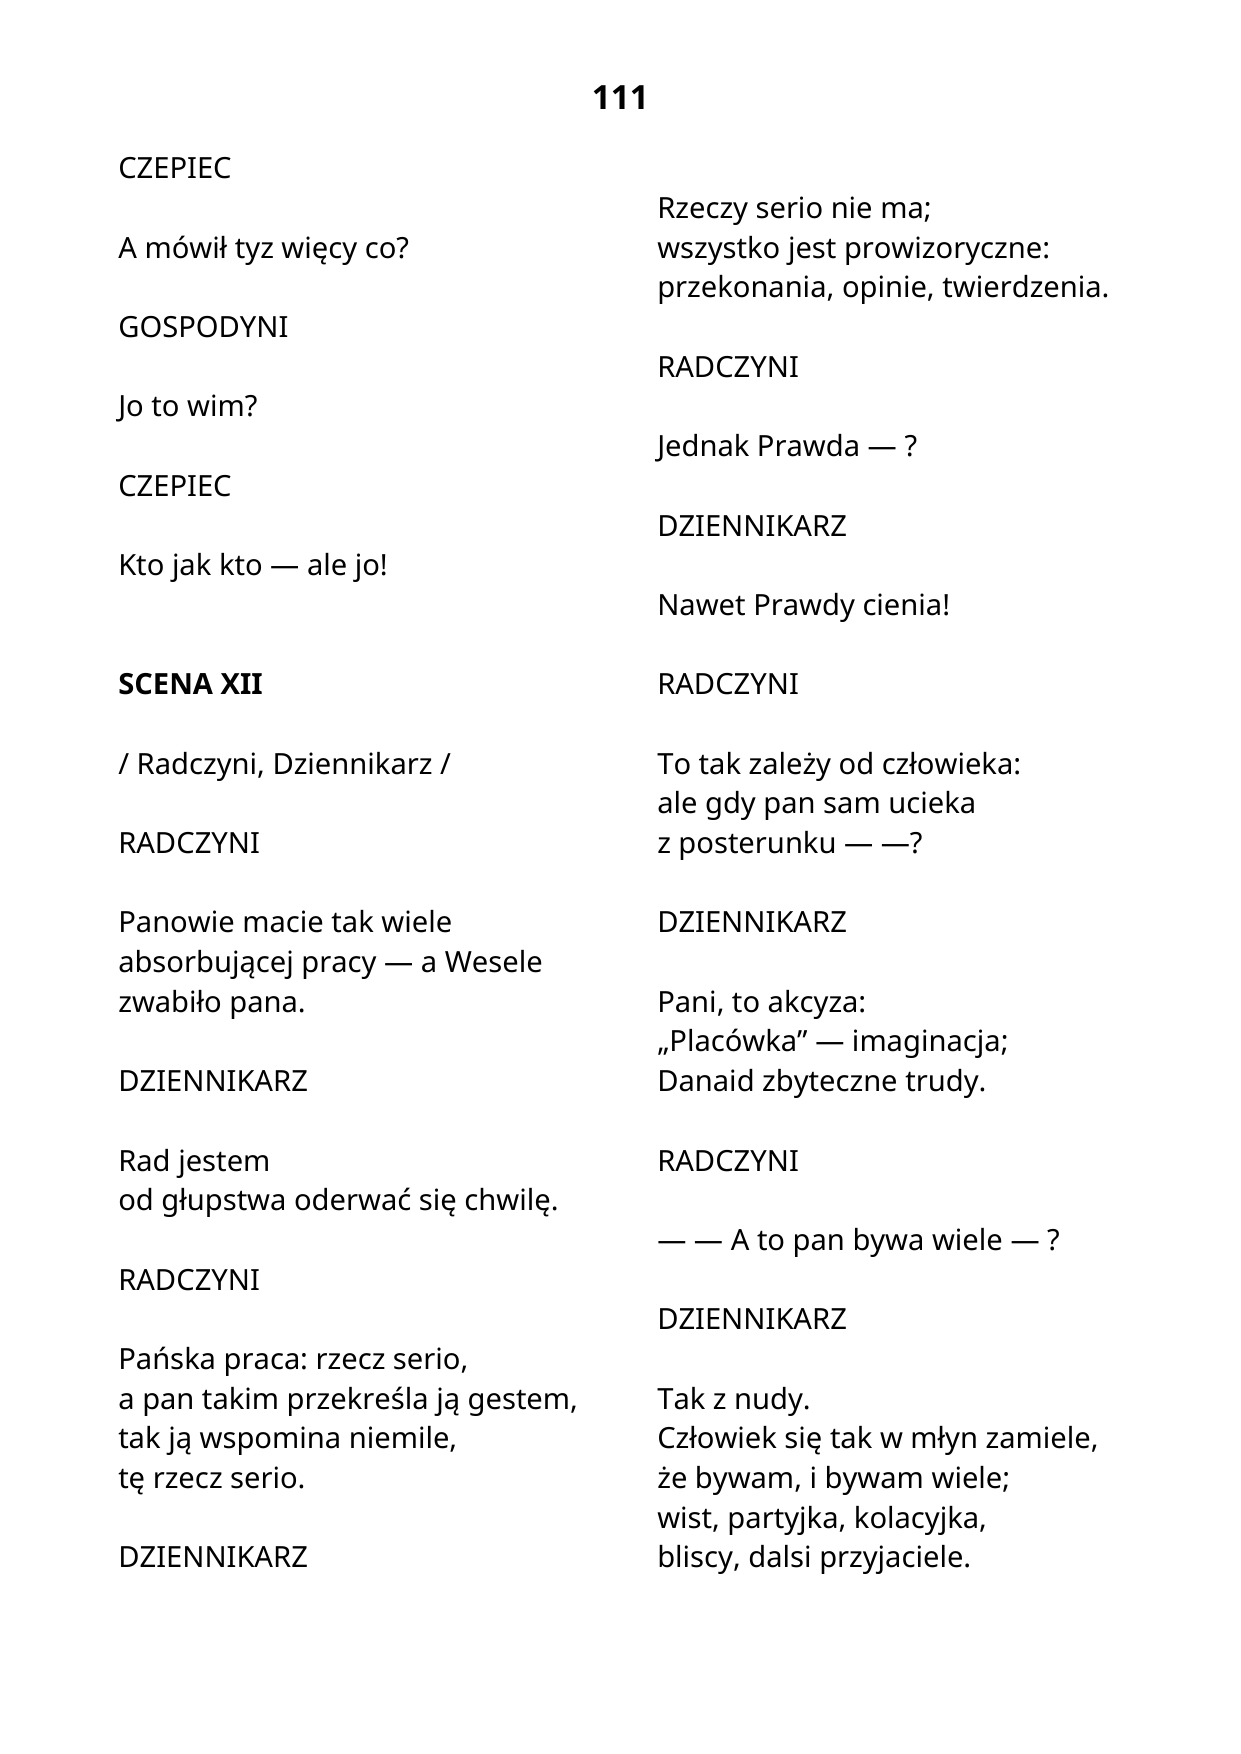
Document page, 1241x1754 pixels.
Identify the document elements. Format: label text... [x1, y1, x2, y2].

text zwabiło pana. [118, 981, 583, 1021]
text DZIENNIKARZ [118, 1060, 583, 1100]
text wszystko jest prowizoryczne: [657, 227, 1122, 267]
text CZEPIEC [118, 148, 583, 187]
text GOSPODYNI [118, 306, 583, 346]
text że bywam, i bywam wiele; [657, 1457, 1122, 1497]
text RADCZYNI [118, 1259, 583, 1298]
text Jednak Prawda — ? [657, 425, 1122, 465]
text Kto jak kto — ale jo! [118, 544, 583, 584]
text Pańska praca: rzecz serio, [118, 1338, 583, 1378]
text RADCZYNI [657, 346, 1122, 386]
text DZIENNIKARZ [657, 902, 1122, 941]
text Danaid zbyteczne trudy. [657, 1060, 1122, 1100]
text A mówił tyz więcy co? [118, 227, 583, 267]
text wist, partyjka, kolacyjka, [657, 1497, 1122, 1537]
text absorbującej pracy — a Wesele [118, 941, 583, 981]
text — — A to pan bywa wiele — ? [657, 1219, 1122, 1259]
text Rzeczy serio nie ma; [657, 187, 1122, 227]
text Pani, to akcyza: [657, 981, 1122, 1021]
text tę rzecz serio. [118, 1457, 583, 1497]
text RADCZYNI [118, 822, 583, 862]
text RADCZYNI [657, 663, 1122, 703]
text Panowie macie tak wiele [118, 902, 583, 941]
text „Placówka” — imaginacja; [657, 1021, 1122, 1060]
text DZIENNIKARZ [657, 505, 1122, 544]
text Rad jestem [118, 1140, 583, 1179]
text / Radczyni, Dziennikarz / [118, 743, 583, 783]
text a pan takim przekreśla ją gestem, [118, 1378, 583, 1418]
text DZIENNIKARZ [118, 1537, 583, 1576]
text od głupstwa oderwać się chwilę. [118, 1179, 583, 1219]
text tak ją wspomina niemile, [118, 1418, 583, 1457]
text RADCZYNI [657, 1140, 1122, 1179]
text Jo to wim? [118, 386, 583, 425]
text Nawet Prawdy cienia! [657, 584, 1122, 624]
text Tak z nudy. [657, 1378, 1122, 1418]
text To tak zależy od człowieka: [657, 743, 1122, 783]
text SCENA XII [118, 663, 583, 703]
text DZIENNIKARZ [657, 1298, 1122, 1338]
text przekonania, opinie, twierdzenia. [657, 267, 1122, 306]
text z posterunku — —? [657, 822, 1122, 862]
text bliscy, dalsi przyjaciele. [657, 1537, 1122, 1576]
text CZEPIEC [118, 465, 583, 505]
text Człowiek się tak w młyn zamiele, [657, 1418, 1122, 1457]
text ale gdy pan sam ucieka [657, 783, 1122, 822]
